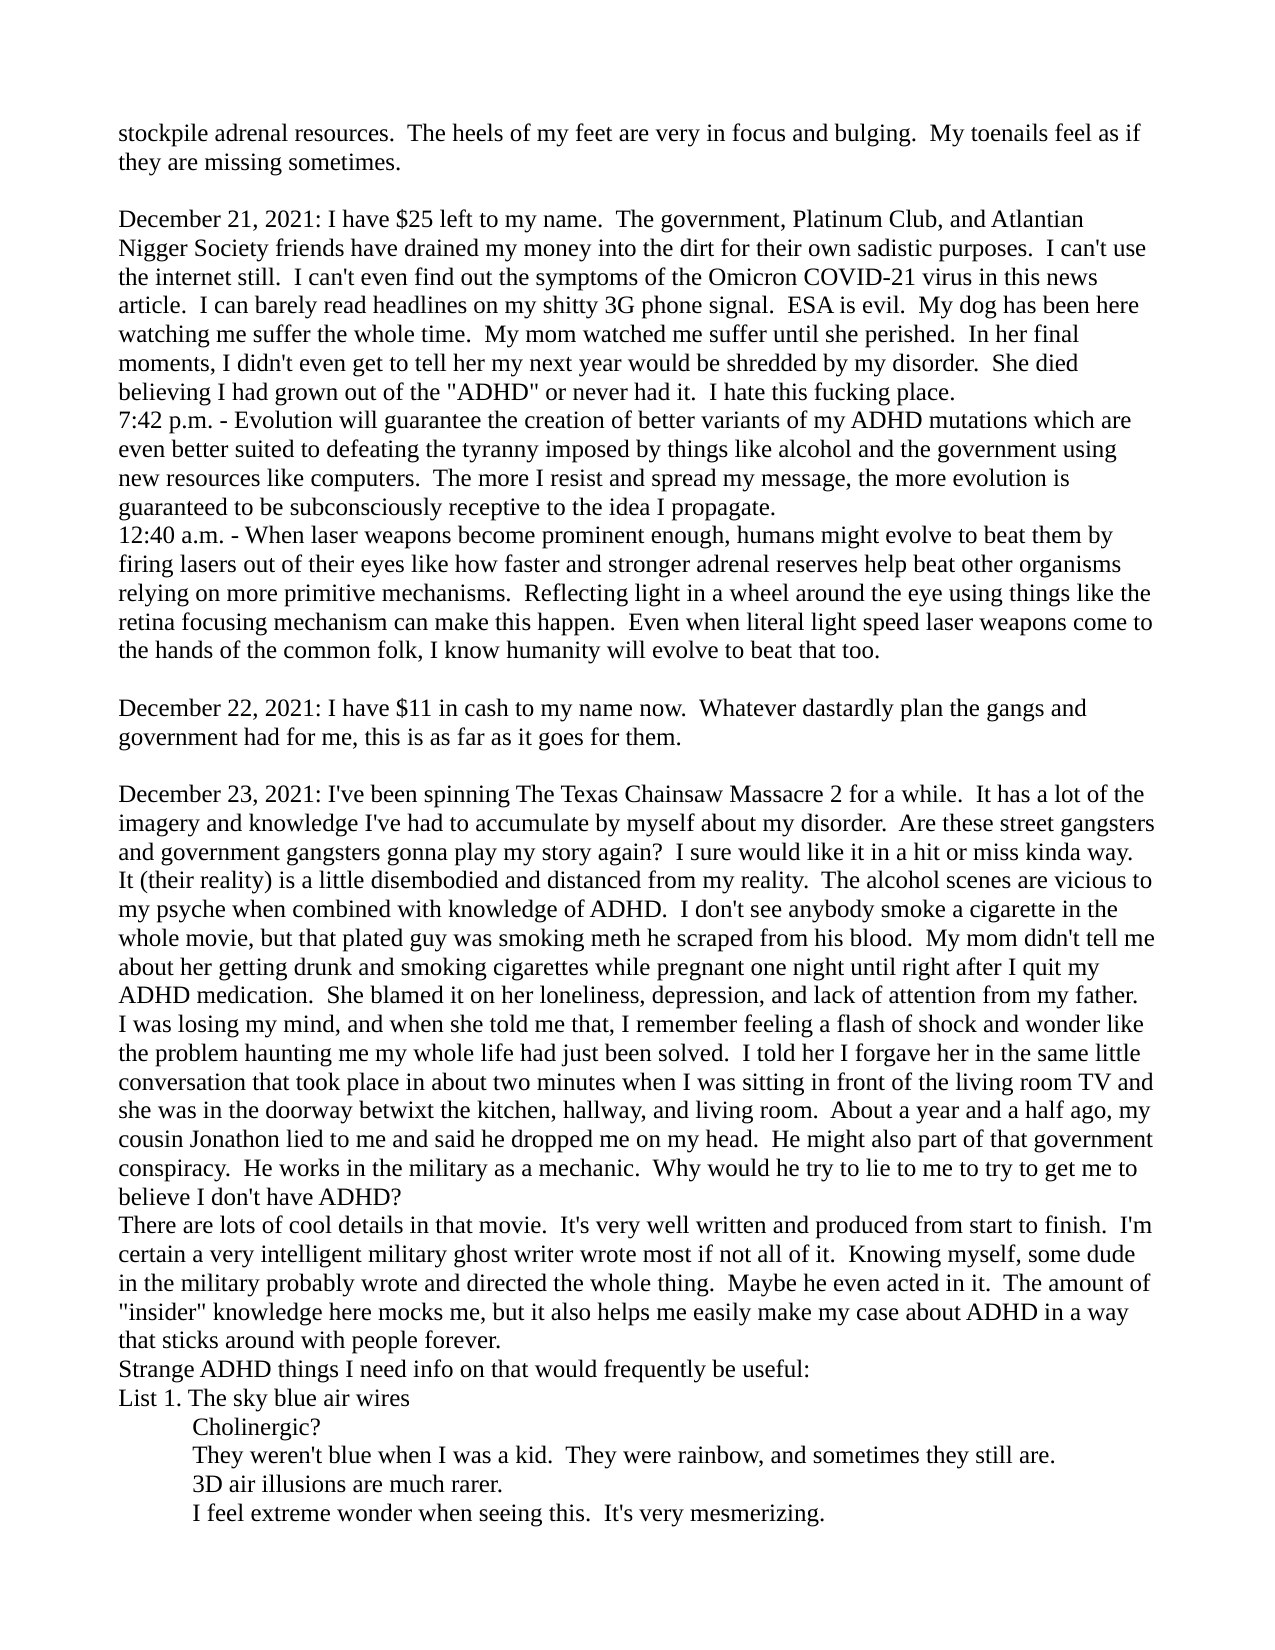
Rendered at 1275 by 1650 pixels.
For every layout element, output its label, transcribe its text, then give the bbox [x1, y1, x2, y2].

text stockpile adrenal resources. The heels of my feet are very in focus and bulging. My toenails feel as if they are missing sometimes. [118, 118, 1157, 176]
text Strange ADHD things I need info on that would frequently be useful: [118, 1354, 1157, 1383]
text They weren't blue when I was a kid. They were rainbow, and sometimes they still are. [118, 1441, 1157, 1469]
text List 1. The sky blue air wires [118, 1383, 1157, 1412]
text December 22, 2021: I have $11 in cash to my name now. Whatever dastardly plan the gangs and government had for me, this is as far as it goes for them. [118, 693, 1157, 751]
text There are lots of cool details in that movie. It's very well written and produced from start to finish. I'm certain a very intelligent military ghost writer wrote most if not all of it. Knowing myself, some dude in the military probably wrote and directed the whole thing. Maybe he even acted in it. The amount of "insider" knowledge here mocks me, but it also helps me easily make my case about ADHD in a way that sticks around with people forever. [118, 1211, 1157, 1354]
text December 23, 2021: I've been spinning The Texas Chainsaw Massacre 2 for a while. It has a lot of the imagery and knowledge I've had to accumulate by myself about my disorder. Are these street gangsters and government gangsters gonna play my story again? I sure would like it in a hit or miss kinda way. It (their reality) is a little disembodied and distanced from my reality. The alcohol scenes are vicious to my psyche when combined with knowledge of ADHD. I don't see anybody smoke a cigarette in the whole movie, but that plated guy was smoking meth he scraped from his blood. My mom didn't tell me about her getting drunk and smoking cigarettes while pregnant one night until right after I quit my ADHD medication. She blamed it on her loneliness, depression, and lack of attention from my father. I was losing my mind, and when she told me that, I remember feeling a flash of shock and wonder like the problem haunting me my whole life had just been solved. I told her I forgave her in the same little conversation that took place in about two minutes when I was sitting in front of the living room TV and she was in the doorway betwixt the kitchen, hallway, and living room. About a year and a half ago, my cousin Jonathon lied to me and said he dropped me on my head. He might also part of that government conspiracy. He works in the military as a mechanic. Why would he try to lie to me to try to get me to believe I don't have ADHD? [118, 779, 1157, 1211]
text 3D air illusions are much rarer. [118, 1469, 1157, 1498]
text December 21, 2021: I have $25 left to my name. The government, Platinum Club, and Atlantian Nigger Society friends have drained my money into the dirt for their own sadistic purposes. I can't use the internet still. I can't even find out the symptoms of the Omicron COVID-21 virus in this news article. I can barely read headlines on my shitty 3G phone signal. ESA is evil. My dog has been here watching me suffer the whole time. My mom watched me suffer until she perished. In her final moments, I didn't even get to tell her my next year would be shredded by my disorder. She died believing I had grown out of the "ADHD" or never had it. I hate this fucking place. [118, 204, 1157, 406]
text 7:42 p.m. - Evolution will guarantee the creation of better variants of my ADHD mutations which are even better suited to defeating the tyranny imposed by things like alcohol and the government using new resources like computers. The more I resist and spread my message, the more evolution is guaranteed to be subconsciously receptive to the idea I propagate. [118, 406, 1157, 521]
text 12:40 a.m. - When laser weapons become prominent enough, humans might evolve to beat them by firing lasers out of their eyes like how faster and stronger adrenal reserves help beat other organisms relying on more primitive mechanisms. Reflecting light in a wheel around the eye using things like the retina focusing mechanism can make this happen. Even when literal light speed laser weapons come to the hands of the common folk, I know humanity will evolve to beat that too. [118, 521, 1157, 664]
text I feel extreme wonder when seeing this. It's very mesmerizing. [118, 1498, 1157, 1527]
text Cholinergic? [118, 1412, 1157, 1441]
